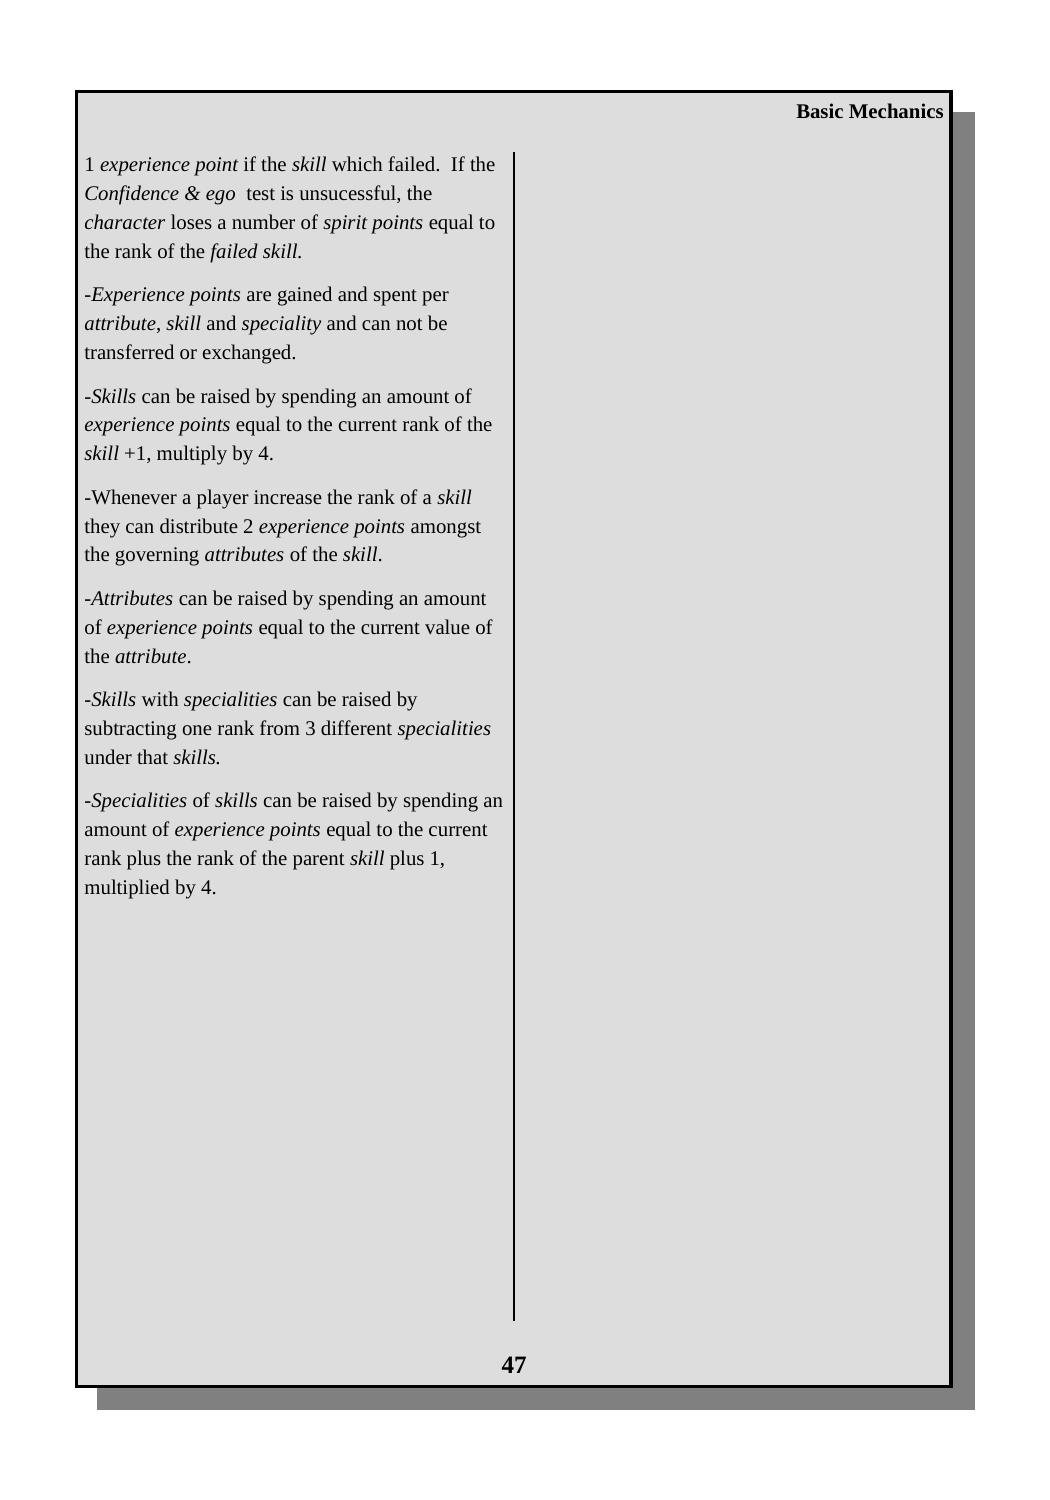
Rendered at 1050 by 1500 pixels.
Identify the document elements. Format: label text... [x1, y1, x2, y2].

text 1 experience point if the skill which failed. If the Confidence & ego test is unsucessful, the character loses a number of spirit points equal to the rank of the failed skill. [84, 152, 508, 263]
text -Skills with specialities can be raised by subtracting one rank from 3 different specialities under that skills. [84, 687, 508, 769]
text -Experience points are gained and spent per attribute, skill and speciality and can not be transferred or exchanged. [84, 282, 508, 364]
text -Specialities of skills can be raised by spending an amount of experience points equal to the current rank plus the rank of the parent skill plus 1, multiplied by 4. [84, 788, 508, 899]
text -Attributes can be raised by spending an amount of experience points equal to the current value of the attribute. [84, 586, 508, 668]
text -Whenever a player increase the rank of a skill they can distribute 2 experience points amongst the governing attributes of the skill. [84, 485, 508, 566]
text -Skills can be raised by spending an amount of experience points equal to the current rank of the skill +1, multiply by 4. [84, 383, 508, 465]
